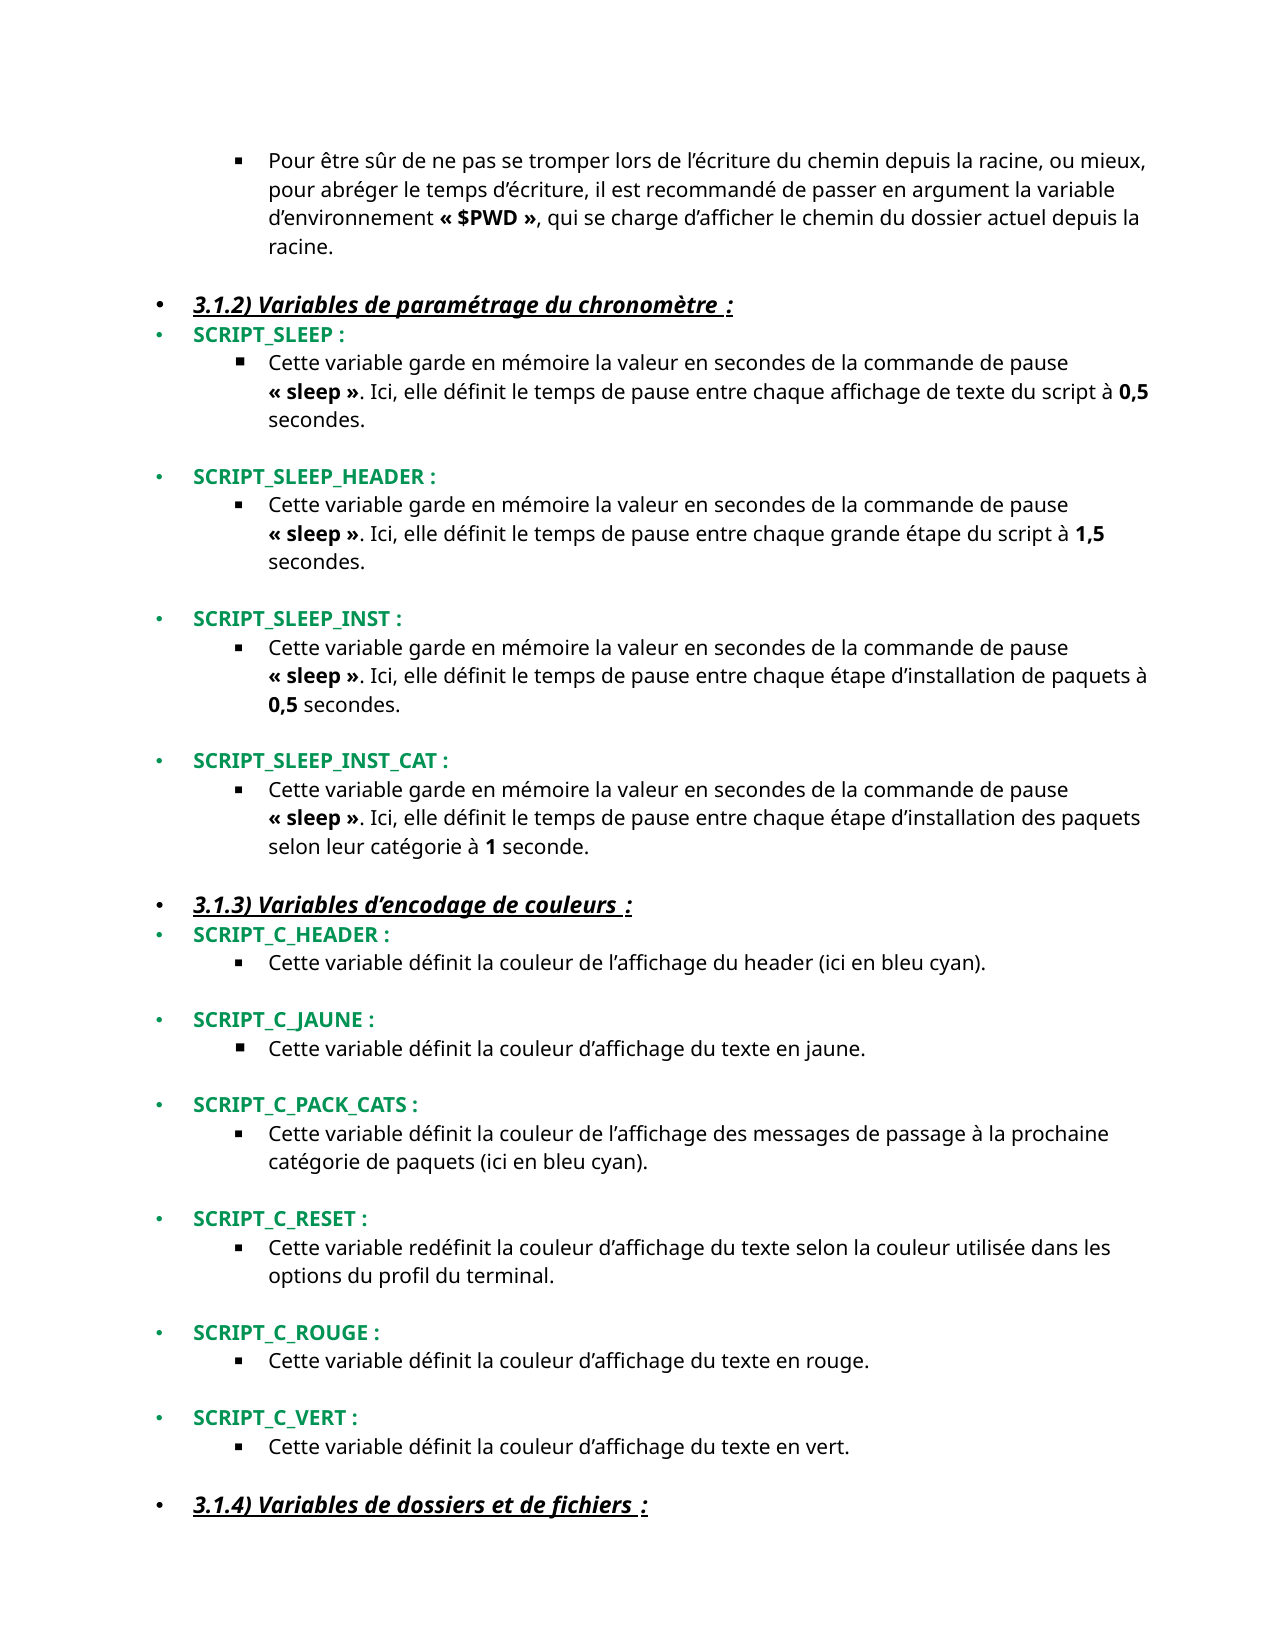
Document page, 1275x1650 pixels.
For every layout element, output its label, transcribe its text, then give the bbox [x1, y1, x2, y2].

list SCRIPT_SLEEP_HEADER : [156, 462, 1157, 491]
list SCRIPT_SLEEP : [156, 320, 1157, 348]
list SCRIPT_C_PACK_CATS : [156, 1091, 1157, 1119]
list SCRIPT_C_VERT : [156, 1403, 1157, 1432]
list Cette variable définit la couleur de l’affichage du header (ici en bleu cyan). [231, 948, 1157, 977]
list 3.1.4) Variables de dossiers et de fichiers : [156, 1489, 1157, 1520]
list SCRIPT_SLEEP_INST_CAT : [156, 747, 1157, 775]
list SCRIPT_C_RESET : [156, 1204, 1157, 1233]
list Cette variable définit la couleur d’affichage du texte en vert. [231, 1432, 1157, 1460]
list 3.1.2) Variables de paramétrage du chronomètre : [156, 289, 1157, 320]
list Cette variable définit la couleur d’affichage du texte en rouge. [231, 1347, 1157, 1375]
list SCRIPT_C_ROUGE : [156, 1318, 1157, 1347]
list Cette variable garde en mémoire la valeur en secondes de la commande de pause « sleep ». Ici, elle définit le temps de pause entre chaque étape d’installation de paquets à 0,5 secondes. [231, 633, 1157, 718]
list Cette variable garde en mémoire la valeur en secondes de la commande de pause « sleep ». Ici, elle définit le temps de pause entre chaque affichage de texte du script à 0,5 secondes. [231, 348, 1157, 434]
list Cette variable garde en mémoire la valeur en secondes de la commande de pause « sleep ». Ici, elle définit le temps de pause entre chaque étape d’installation des paquets selon leur catégorie à 1 seconde. [231, 775, 1157, 860]
list Cette variable garde en mémoire la valeur en secondes de la commande de pause « sleep ». Ici, elle définit le temps de pause entre chaque grande étape du script à 1,5 secondes. [231, 491, 1157, 576]
list SCRIPT_C_HEADER : [156, 920, 1157, 948]
list 3.1.3) Variables d’encodage de couleurs : [156, 889, 1157, 920]
list Cette variable redéfinit la couleur d’affichage du texte selon la couleur utilisée dans les options du profil du terminal. [231, 1233, 1157, 1290]
list SCRIPT_C_JAUNE : [156, 1005, 1157, 1034]
list Cette variable définit la couleur d’affichage du texte en jaune. [231, 1034, 1157, 1062]
list Cette variable définit la couleur de l’affichage des messages de passage à la prochaine catégorie de paquets (ici en bleu cyan). [231, 1119, 1157, 1176]
list SCRIPT_SLEEP_INST : [156, 604, 1157, 633]
list Pour être sûr de ne pas se tromper lors de l’écriture du chemin depuis la racine, ou mieux, pour abréger le temps d’écriture, il est recommandé de passer en argument la variable d’environnement « $PWD », qui se charge d’afficher le chemin du dossier actuel depuis la racine. [231, 147, 1157, 260]
